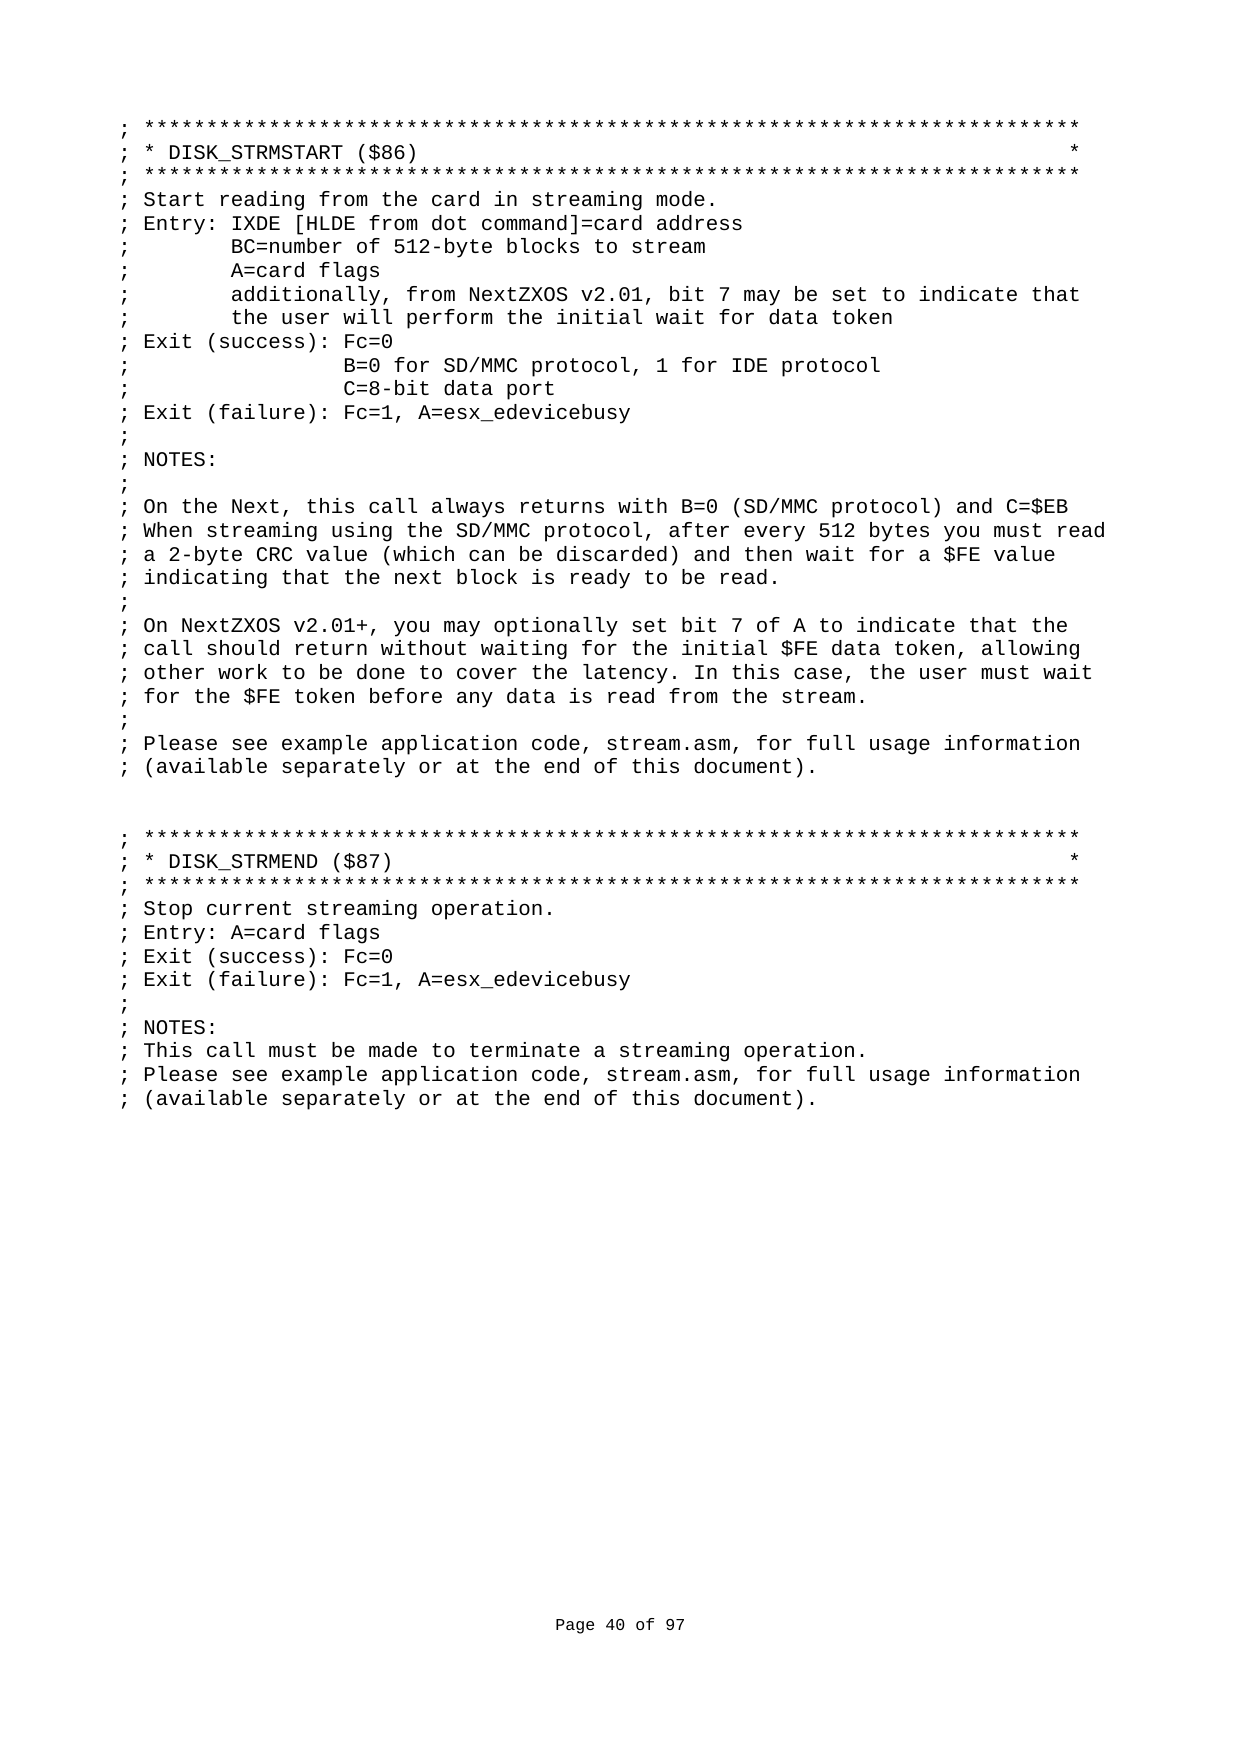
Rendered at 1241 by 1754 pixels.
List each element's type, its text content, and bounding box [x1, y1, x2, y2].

text ; * DISK_STRMEND ($87) * [118, 851, 1122, 875]
text ; Exit (success): Fc=0 [118, 331, 1122, 354]
text ; On NextZXOS v2.01+, you may optionally set bit 7 of A to indicate that the [118, 615, 1122, 638]
text ; Entry: IXDE [HLDE from dot command]=card address [118, 213, 1122, 236]
text ; Please see example application code, stream.asm, for full usage information [118, 733, 1122, 757]
text ; Exit (failure): Fc=1, A=esx_edevicebusy [118, 969, 1122, 993]
text ; indicating that the next block is ready to be read. [118, 567, 1122, 591]
text ; a 2-byte CRC value (which can be discarded) and then wait for a $FE value [118, 544, 1122, 567]
text ; (available separately or at the end of this document). [118, 1088, 1122, 1111]
text ; Exit (success): Fc=0 [118, 946, 1122, 969]
text ; [118, 709, 1122, 733]
text ; additionally, from NextZXOS v2.01, bit 7 may be set to indicate that [118, 284, 1122, 307]
text ; the user will perform the initial wait for data token [118, 307, 1122, 331]
text ; other work to be done to cover the latency. In this case, the user must wait [118, 662, 1122, 686]
text ; When streaming using the SD/MMC protocol, after every 512 bytes you must read [118, 520, 1122, 544]
text ; A=card flags [118, 260, 1122, 284]
text ; call should return without waiting for the initial $FE data token, allowing [118, 638, 1122, 662]
text ; On the Next, this call always returns with B=0 (SD/MMC protocol) and C=$EB [118, 496, 1122, 520]
text ; *************************************************************************** [118, 118, 1122, 142]
text ; NOTES: [118, 449, 1122, 473]
text ; [118, 426, 1122, 449]
text ; This call must be made to terminate a streaming operation. [118, 1040, 1122, 1064]
text ; B=0 for SD/MMC protocol, 1 for IDE protocol [118, 354, 1122, 378]
text ; Start reading from the card in streaming mode. [118, 189, 1122, 213]
text ; Please see example application code, stream.asm, for full usage information [118, 1064, 1122, 1088]
text ; for the $FE token before any data is read from the stream. [118, 686, 1122, 709]
text ; Exit (failure): Fc=1, A=esx_edevicebusy [118, 402, 1122, 426]
text ; C=8-bit data port [118, 378, 1122, 402]
text ; [118, 591, 1122, 615]
text ; *************************************************************************** [118, 875, 1122, 898]
text ; [118, 473, 1122, 496]
text ; *************************************************************************** [118, 165, 1122, 189]
text ; [118, 993, 1122, 1017]
text ; Entry: A=card flags [118, 922, 1122, 946]
text ; (available separately or at the end of this document). [118, 757, 1122, 780]
text ; Stop current streaming operation. [118, 898, 1122, 922]
text ; * DISK_STRMSTART ($86) * [118, 142, 1122, 165]
text ; NOTES: [118, 1017, 1122, 1040]
text ; *************************************************************************** [118, 827, 1122, 851]
text ; BC=number of 512-byte blocks to stream [118, 236, 1122, 260]
